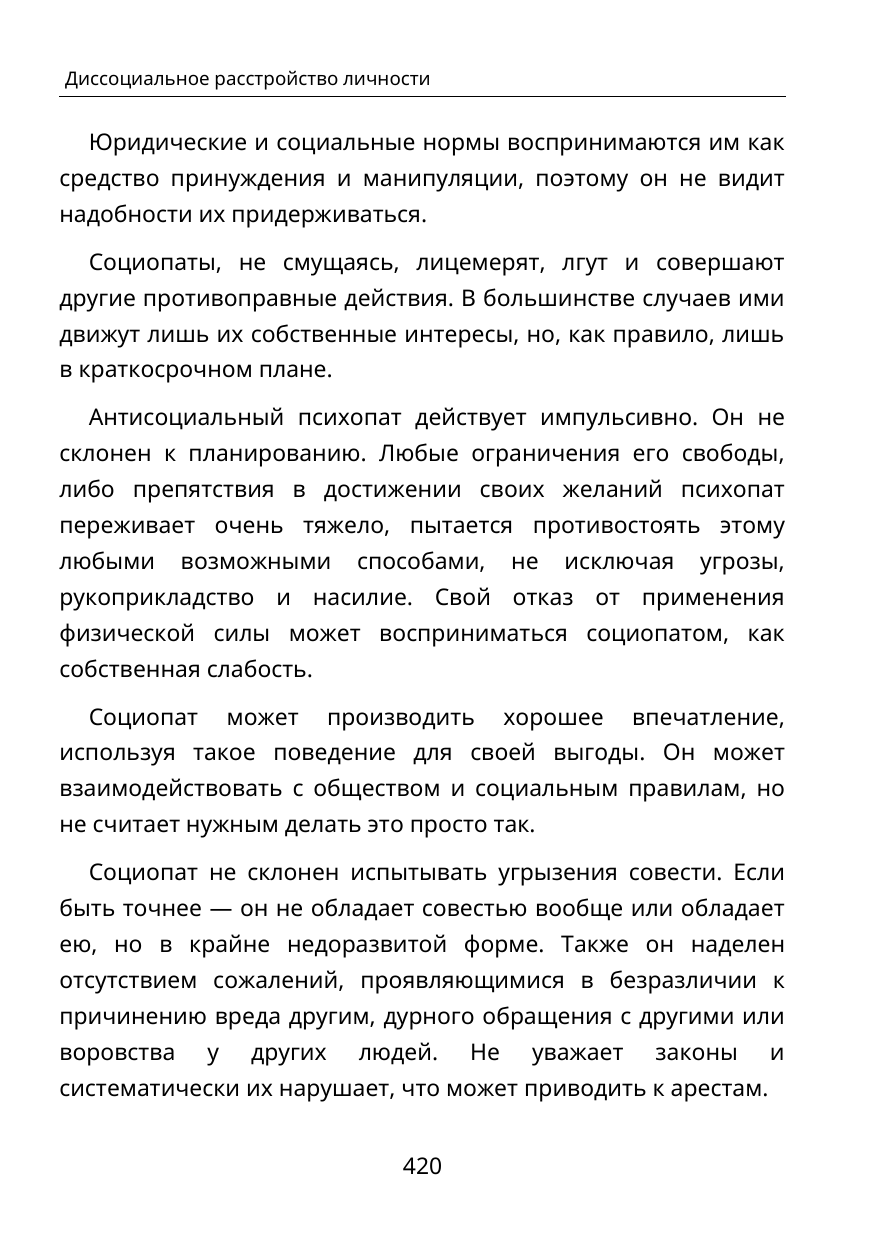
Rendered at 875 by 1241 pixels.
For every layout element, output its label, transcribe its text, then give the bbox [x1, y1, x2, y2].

text Социопат не склонен испытывать угрызения совести. Если быть точнее — он не обладает совестью вообще или обладает ею, но в крайне недоразвитой форме. Также он наделен отсутствием сожалений, проявляющимися в безразличии к причинению вреда другим, дурного обращения с другими или воровства у других людей. Не уважает законы и систематически их нарушает, что может приводить к арестам. [59, 856, 786, 1103]
text Социопат может производить хорошее впечатление, используя такое поведение для своей выгоды. Он может взаимодействовать с обществом и социальным правилам, но не считает нужным делать это просто так. [59, 700, 786, 839]
text Юридические и социальные нормы воспринимаются им как средство принуждения и манипуляции, поэтому он не видит надобности их придерживаться. [59, 126, 786, 229]
text Антисоциальный психопат действует импульсивно. Он не склонен к планированию. Любые ограничения его свободы, либо препятствия в достижении своих желаний психопат переживает очень тяжело, пытается противостоять этому любыми возможными способами, не исключая угрозы, рукоприкладство и насилие. Свой отказ от применения физической силы может восприниматься социопатом, как собственная слабость. [59, 401, 786, 684]
text Социопаты, не смущаясь, лицемерят, лгут и совершают другие противоправные действия. В большинстве случаев ими движут лишь их собственные интересы, но, как правило, лишь в краткосрочном плане. [59, 246, 786, 385]
